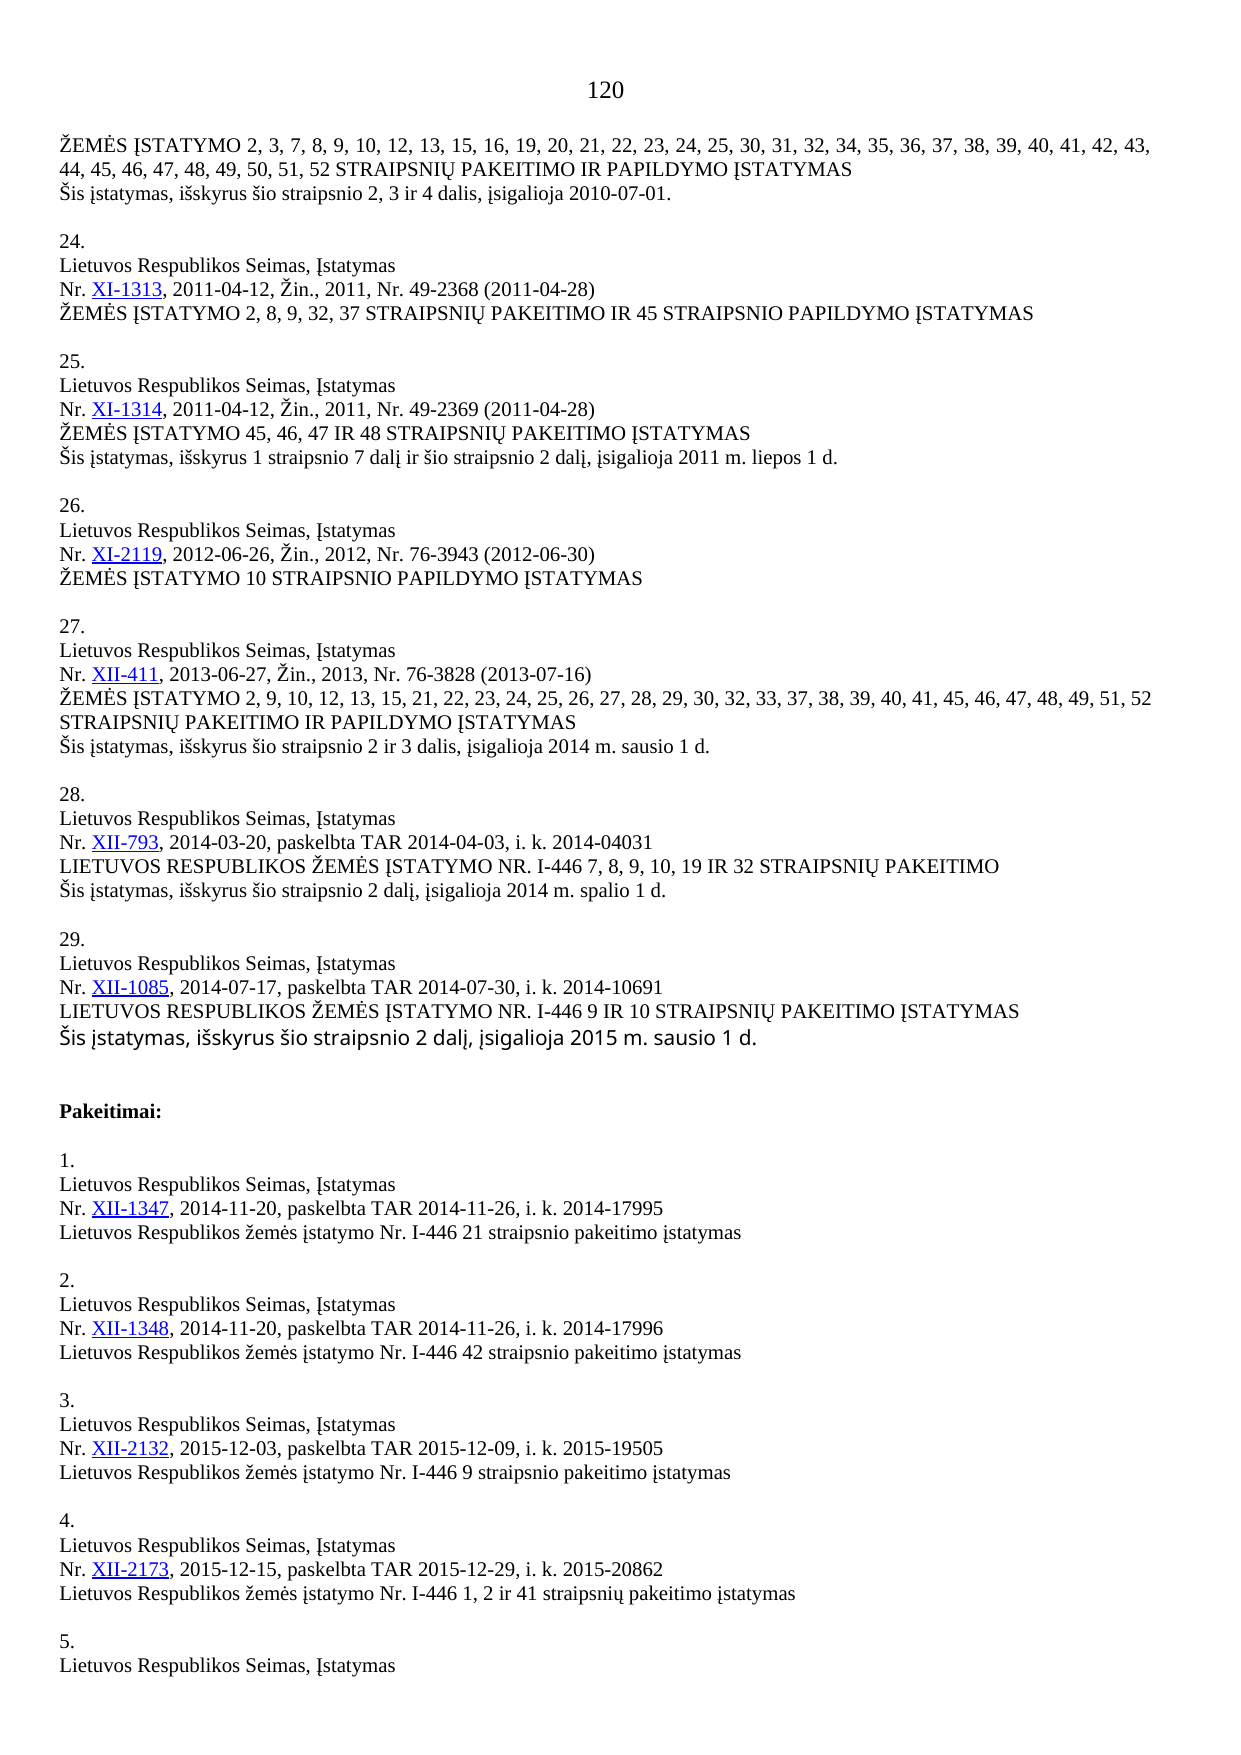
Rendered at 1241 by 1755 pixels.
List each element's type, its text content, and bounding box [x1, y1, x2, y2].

text Lietuvos Respublikos Seimas, Įstatymas [59, 1412, 1152, 1436]
text Lietuvos Respublikos Seimas, Įstatymas [59, 1172, 1152, 1196]
text Nr. XII-1347, 2014-11-20, paskelbta TAR 2014-11-26, i. k. 2014-17995 [59, 1196, 1152, 1220]
text Lietuvos Respublikos Seimas, Įstatymas [59, 951, 1152, 975]
text LIETUVOS RESPUBLIKOS ŽEMĖS ĮSTATYMO NR. I-446 9 IR 10 STRAIPSNIŲ PAKEITIMO ĮSTATYMAS [59, 999, 1152, 1023]
text 4. [59, 1508, 1152, 1532]
text ŽEMĖS ĮSTATYMO 2, 3, 7, 8, 9, 10, 12, 13, 15, 16, 19, 20, 21, 22, 23, 24, 25, 30, 31, 32, 34, 35, 36, 37, 38, 39, 40, 41, 42, 43, 44, 45, 46, 47, 48, 49, 50, 51, 52 STRAIPSNIŲ PAKEITIMO IR PAPILDYMO ĮSTATYMAS [59, 132, 1152, 181]
text Nr. XII-1348, 2014-11-20, paskelbta TAR 2014-11-26, i. k. 2014-17996 [59, 1316, 1152, 1340]
text 28. [59, 782, 1152, 806]
text Nr. XI-1314, 2011-04-12, Žin., 2011, Nr. 49-2369 (2011-04-28) [59, 397, 1152, 421]
text Šis įstatymas, išskyrus šio straipsnio 2 ir 3 dalis, įsigalioja 2014 m. sausio 1 d. [59, 734, 1152, 758]
text Nr. XII-411, 2013-06-27, Žin., 2013, Nr. 76-3828 (2013-07-16) [59, 662, 1152, 686]
text Šis įstatymas, išskyrus šio straipsnio 2, 3 ir 4 dalis, įsigalioja 2010-07-01. [59, 181, 1152, 205]
text Lietuvos Respublikos Seimas, Įstatymas [59, 517, 1152, 542]
text Šis įstatymas, išskyrus šio straipsnio 2 dalį, įsigalioja 2014 m. spalio 1 d. [59, 878, 1152, 902]
text ŽEMĖS ĮSTATYMO 45, 46, 47 IR 48 STRAIPSNIŲ PAKEITIMO ĮSTATYMAS [59, 421, 1152, 445]
text 1. [59, 1147, 1152, 1172]
text Nr. XII-2132, 2015-12-03, paskelbta TAR 2015-12-09, i. k. 2015-19505 [59, 1436, 1152, 1460]
text 25. [59, 349, 1152, 373]
text Nr. XI-1313, 2011-04-12, Žin., 2011, Nr. 49-2368 (2011-04-28) [59, 277, 1152, 301]
text Šis įstatymas, išskyrus šio straipsnio 2 dalį, įsigalioja 2015 m. sausio 1 d. [59, 1023, 1152, 1051]
text 2. [59, 1268, 1152, 1292]
text Lietuvos Respublikos žemės įstatymo Nr. I-446 21 straipsnio pakeitimo įstatymas [59, 1220, 1152, 1244]
text Lietuvos Respublikos žemės įstatymo Nr. I-446 9 straipsnio pakeitimo įstatymas [59, 1460, 1152, 1484]
text 24. [59, 229, 1152, 253]
text Pakeitimai: [59, 1099, 1152, 1123]
text Nr. XII-793, 2014-03-20, paskelbta TAR 2014-04-03, i. k. 2014-04031 [59, 830, 1152, 854]
text Nr. XII-1085, 2014-07-17, paskelbta TAR 2014-07-30, i. k. 2014-10691 [59, 975, 1152, 999]
text Lietuvos Respublikos Seimas, Įstatymas [59, 806, 1152, 830]
text 29. [59, 927, 1152, 951]
text 3. [59, 1388, 1152, 1412]
text ŽEMĖS ĮSTATYMO 10 STRAIPSNIO PAPILDYMO ĮSTATYMAS [59, 566, 1152, 590]
text Šis įstatymas, išskyrus 1 straipsnio 7 dalį ir šio straipsnio 2 dalį, įsigalioja 2011 m. liepos 1 d. [59, 445, 1152, 469]
text Lietuvos Respublikos Seimas, Įstatymas [59, 1653, 1152, 1677]
text Lietuvos Respublikos žemės įstatymo Nr. I-446 1, 2 ir 41 straipsnių pakeitimo įstatymas [59, 1581, 1152, 1605]
text Nr. XI-2119, 2012-06-26, Žin., 2012, Nr. 76-3943 (2012-06-30) [59, 542, 1152, 566]
text 27. [59, 614, 1152, 638]
text ŽEMĖS ĮSTATYMO 2, 8, 9, 32, 37 STRAIPSNIŲ PAKEITIMO IR 45 STRAIPSNIO PAPILDYMO ĮSTATYMAS [59, 301, 1152, 325]
text 5. [59, 1629, 1152, 1653]
text Lietuvos Respublikos Seimas, Įstatymas [59, 1532, 1152, 1557]
text Lietuvos Respublikos Seimas, Įstatymas [59, 638, 1152, 662]
text Lietuvos Respublikos žemės įstatymo Nr. I-446 42 straipsnio pakeitimo įstatymas [59, 1340, 1152, 1364]
text LIETUVOS RESPUBLIKOS ŽEMĖS ĮSTATYMO NR. I-446 7, 8, 9, 10, 19 IR 32 STRAIPSNIŲ PAKEITIMO [59, 854, 1152, 878]
text ŽEMĖS ĮSTATYMO 2, 9, 10, 12, 13, 15, 21, 22, 23, 24, 25, 26, 27, 28, 29, 30, 32, 33, 37, 38, 39, 40, 41, 45, 46, 47, 48, 49, 51, 52 STRAIPSNIŲ PAKEITIMO IR PAPILDYMO ĮSTATYMAS [59, 686, 1152, 734]
text Lietuvos Respublikos Seimas, Įstatymas [59, 373, 1152, 397]
text 26. [59, 493, 1152, 517]
text Lietuvos Respublikos Seimas, Įstatymas [59, 253, 1152, 277]
text Lietuvos Respublikos Seimas, Įstatymas [59, 1292, 1152, 1316]
text Nr. XII-2173, 2015-12-15, paskelbta TAR 2015-12-29, i. k. 2015-20862 [59, 1557, 1152, 1581]
